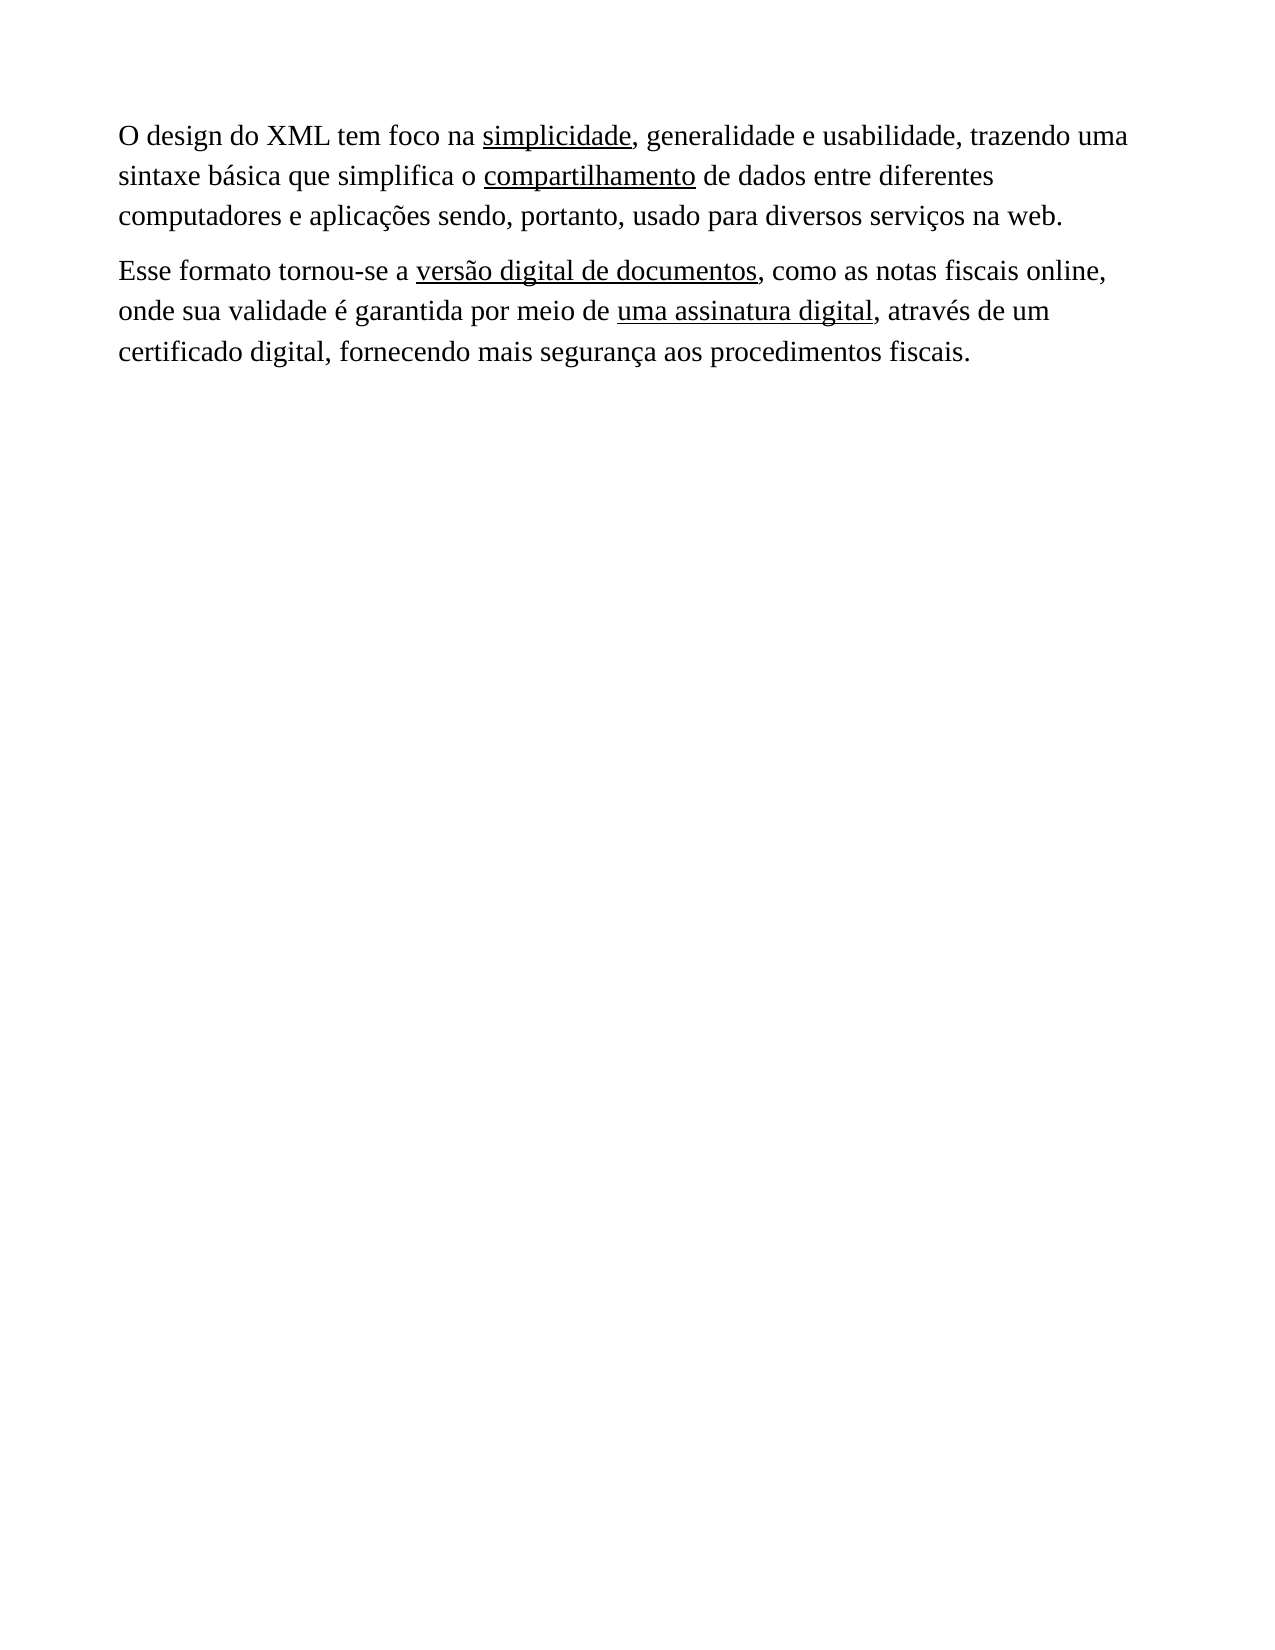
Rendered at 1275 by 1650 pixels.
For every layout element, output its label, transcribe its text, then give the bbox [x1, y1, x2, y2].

text Esse formato tornou-se a versão digital de documentos, como as notas fiscais online, onde sua validade é garantida por meio de uma assinatura digital, através de um certificado digital, fornecendo mais segurança aos procedimentos fiscais. [118, 253, 1157, 367]
text O design do XML tem foco na simplicidade, generalidade e usabilidade, trazendo uma sintaxe básica que simplifica o compartilhamento de dados entre diferentes computadores e aplicações sendo, portanto, usado para diversos serviços na web. [118, 118, 1157, 232]
